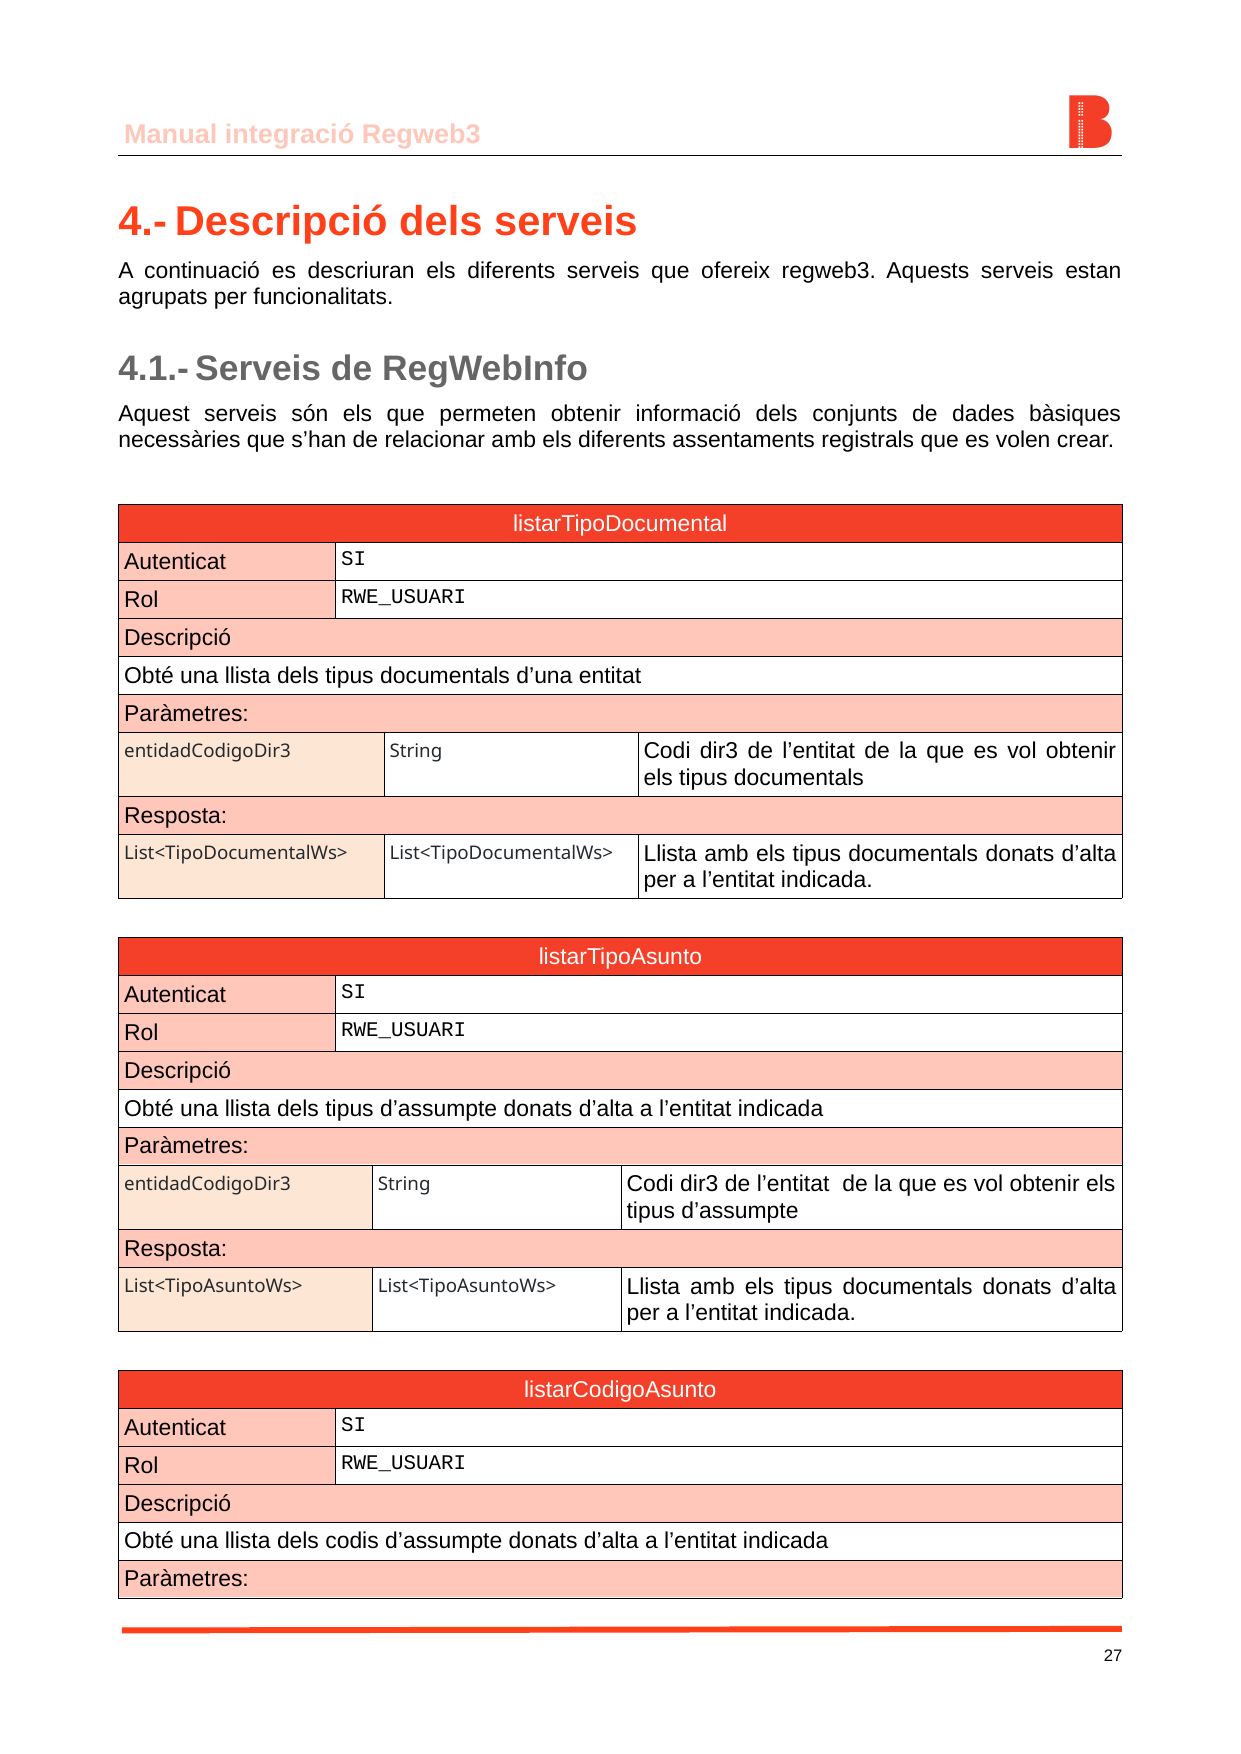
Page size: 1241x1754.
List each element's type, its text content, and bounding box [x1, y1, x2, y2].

table_header listarTipoAsunto [119, 938, 1122, 975]
table_cell Descripció [119, 619, 1122, 656]
table_cell Obté una llista dels codis d’assumpte donats d’alta a l’entitat indicada [119, 1523, 1122, 1559]
table_cell Resposta: [119, 797, 1122, 834]
table_cell Llista amb els tipus documentals donats d’alta per a l’entitat indicada. [639, 835, 1122, 898]
table_cell List<TipoDocumentalWs> [119, 835, 384, 898]
table_header listarTipoDocumental [119, 505, 1122, 542]
table_cell Obté una llista dels tipus documentals d’una entitat [119, 657, 1122, 694]
table_cell Llista amb els tipus documentals donats d’alta per a l’entitat indicada. [622, 1268, 1122, 1331]
text Aquest serveis són els que permeten obtenir informació dels conjunts de dades bàsiques necessàries que s’han de relacionar amb els diferents assentaments registrals que es volen crear. [118, 400, 1122, 453]
table_header listarCodigoAsunto [119, 1371, 1122, 1408]
table_cell Codi dir3 de l’entitat de la que es vol obtenir els tipus d’assumpte [622, 1166, 1122, 1229]
table_cell Paràmetres: [119, 1128, 1122, 1164]
table_cell Resposta: [119, 1230, 1122, 1267]
table_cell entidadCodigoDir3 [119, 733, 384, 796]
subtitle Descripció dels serveis [118, 196, 1122, 244]
table_cell Descripció [119, 1052, 1122, 1089]
table_cell List<TipoAsuntoWs> [373, 1268, 621, 1331]
table_cell RWE_USUARI [336, 1447, 1122, 1484]
table_cell Obté una llista dels tipus d’assumpte donats d’alta a l’entitat indicada [119, 1090, 1122, 1127]
table_cell SI [336, 976, 1122, 1013]
table_cell Rol [119, 581, 335, 618]
table_cell entidadCodigoDir3 [119, 1166, 372, 1229]
table_cell RWE_USUARI [336, 1014, 1122, 1051]
table_cell Descripció [119, 1485, 1122, 1522]
table_cell Autenticat [119, 543, 335, 580]
table_cell Paràmetres: [119, 1561, 1122, 1597]
table_cell List<TipoAsuntoWs> [119, 1268, 372, 1331]
table_cell RWE_USUARI [336, 581, 1122, 618]
table_cell String [373, 1166, 621, 1229]
table_cell Autenticat [119, 1409, 335, 1446]
picture [1063, 94, 1117, 150]
table_cell SI [336, 543, 1122, 580]
table_cell List<TipoDocumentalWs> [385, 835, 638, 898]
table_cell Autenticat [119, 976, 335, 1013]
table_cell Paràmetres: [119, 695, 1122, 732]
table_cell Rol [119, 1014, 335, 1051]
table_cell SI [336, 1409, 1122, 1446]
subtitle Serveis de RegWebInfo [118, 347, 1122, 388]
text A continuació es descriuran els diferents serveis que ofereix regweb3. Aquests serveis estan agrupats per funcionalitats. [118, 257, 1122, 309]
table_cell Codi dir3 de l’entitat de la que es vol obtenir els tipus documentals [639, 733, 1122, 796]
table_cell Rol [119, 1447, 335, 1484]
table_cell String [385, 733, 638, 796]
